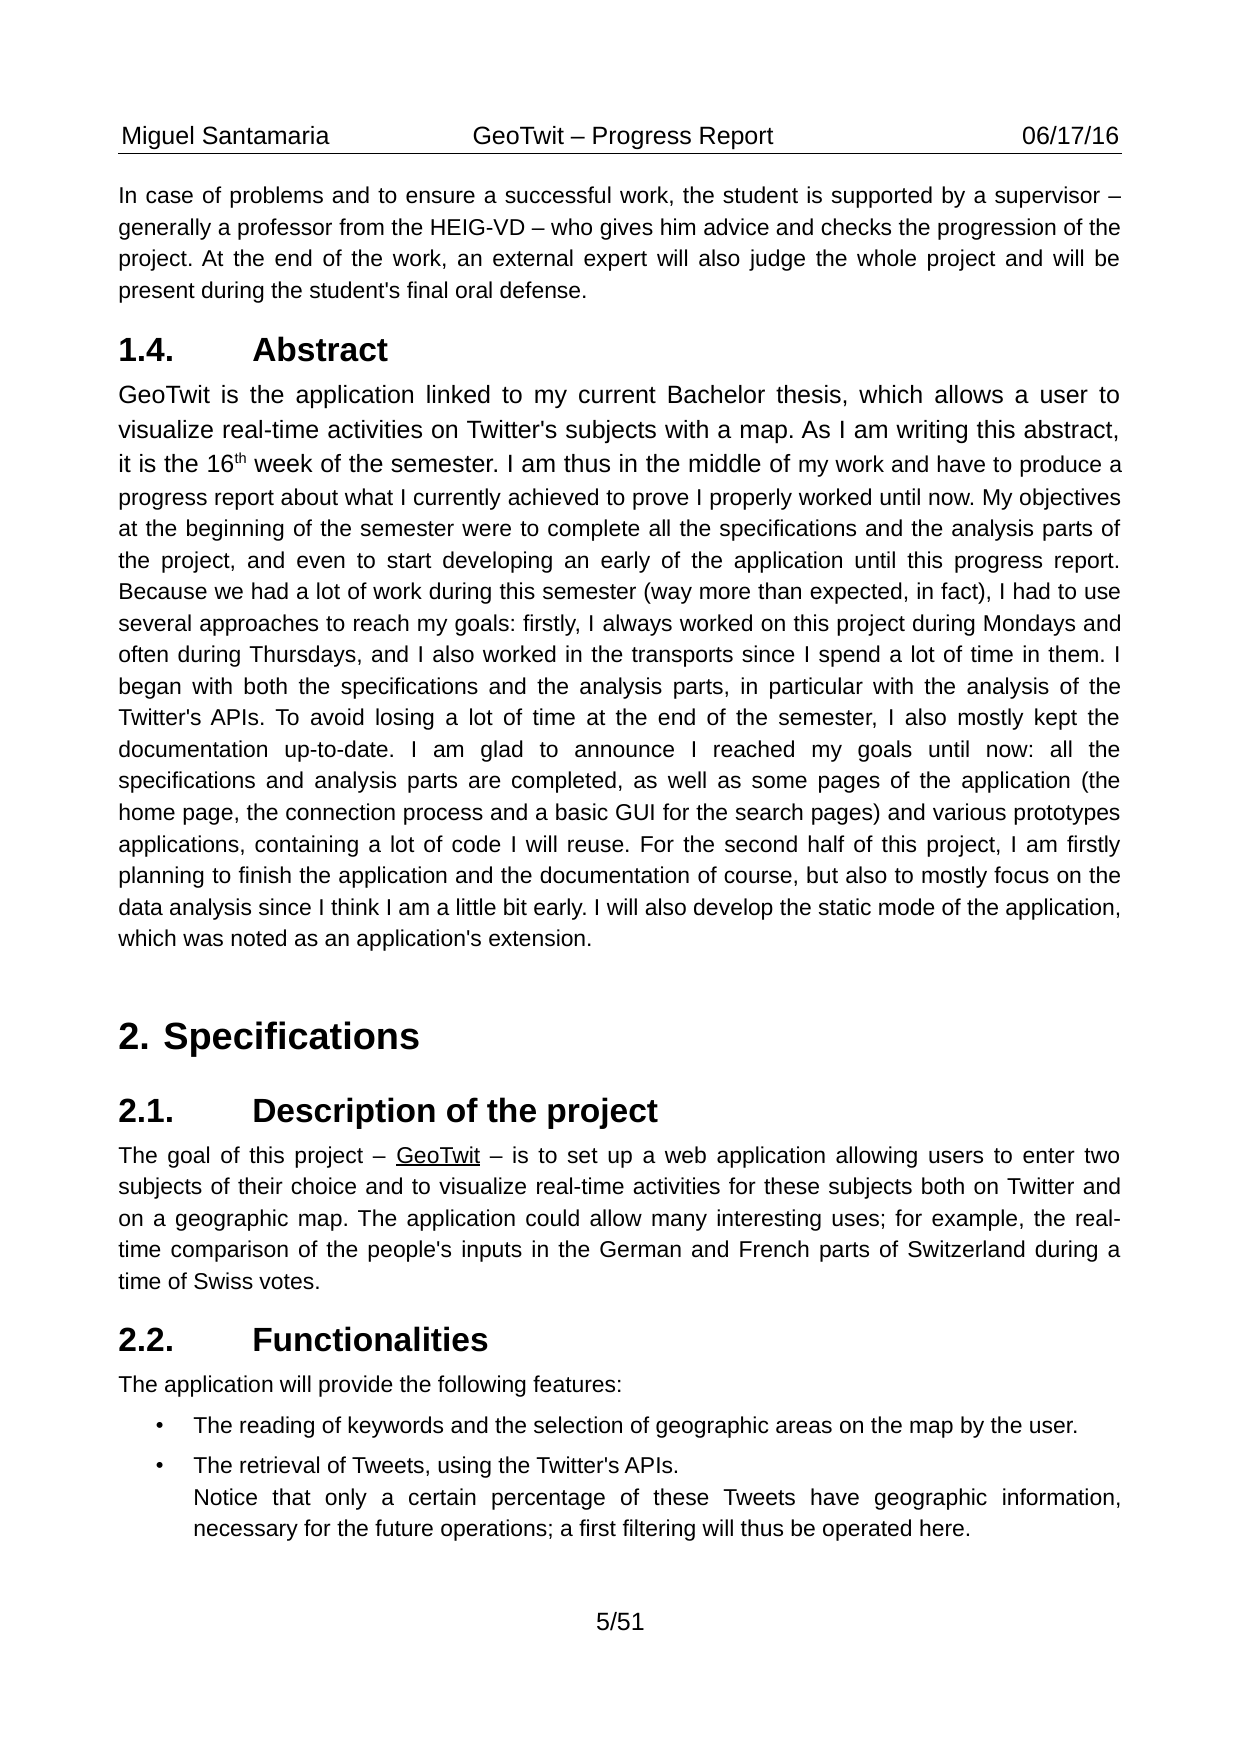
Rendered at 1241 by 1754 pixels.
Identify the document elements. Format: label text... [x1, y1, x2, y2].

text GeoTwit is the application linked to my current Bachelor thesis, which allows a user to visualize real-time activities on Twitter's subjects with a map. As I am writing this abstract, it is the 16th week of the semester. I am thus in the middle of my work and have to produce a progress report about what I currently achieved to prove I properly worked until now. My objectives at the beginning of the semester were to complete all the specifications and the analysis parts of the project, and even to start developing an early of the application until this progress report. Because we had a lot of work during this semester (way more than expected, in fact), I had to use several approaches to reach my goals: firstly, I always worked on this project during Mondays and often during Thursdays, and I also worked in the transports since I spend a lot of time in them. I began with both the specifications and the analysis parts, in particular with the analysis of the Twitter's APIs. To avoid losing a lot of time at the end of the semester, I also mostly kept the documentation up-to-date. I am glad to announce I reached my goals until now: all the specifications and analysis parts are completed, as well as some pages of the application (the home page, the connection process and a basic GUI for the search pages) and various prototypes applications, containing a lot of code I will reuse. For the second half of this project, I am firstly planning to finish the application and the documentation of course, but also to mostly focus on the data analysis since I think I am a little bit early. I will also develop the static mode of the application, which was noted as an application's extension. [118, 381, 1122, 952]
subtitle Abstract [118, 329, 1122, 368]
list The retrieval of Tweets, using the Twitter's APIs. [156, 1452, 1122, 1478]
list Notice that only a certain percentage of these Tweets have geographic information, necessary for the future operations; a first filtering will thus be operated here. [156, 1484, 1122, 1542]
subtitle Specifications [118, 1013, 1122, 1057]
subtitle Functionalities [118, 1320, 1122, 1359]
text The application will provide the following features: [118, 1371, 1122, 1398]
subtitle Description of the project [118, 1090, 1122, 1129]
list The reading of keywords and the selection of geographic areas on the map by the user. [156, 1412, 1122, 1438]
text In case of problems and to ensure a successful work, the student is supported by a supervisor – generally a professor from the HEIG-VD – who gives him advice and checks the progression of the project. At the end of the work, an external expert will also judge the whole project and will be present during the student's final oral defense. [118, 182, 1122, 303]
text The goal of this project – GeoTwit – is to set up a web application allowing users to enter two subjects of their choice and to visualize real-time activities for these subjects both on Twitter and on a geographic map. The application could allow many interesting uses; for example, the real-time comparison of the people's inputs in the German and French parts of Switzerland during a time of Swiss votes. [118, 1142, 1122, 1294]
